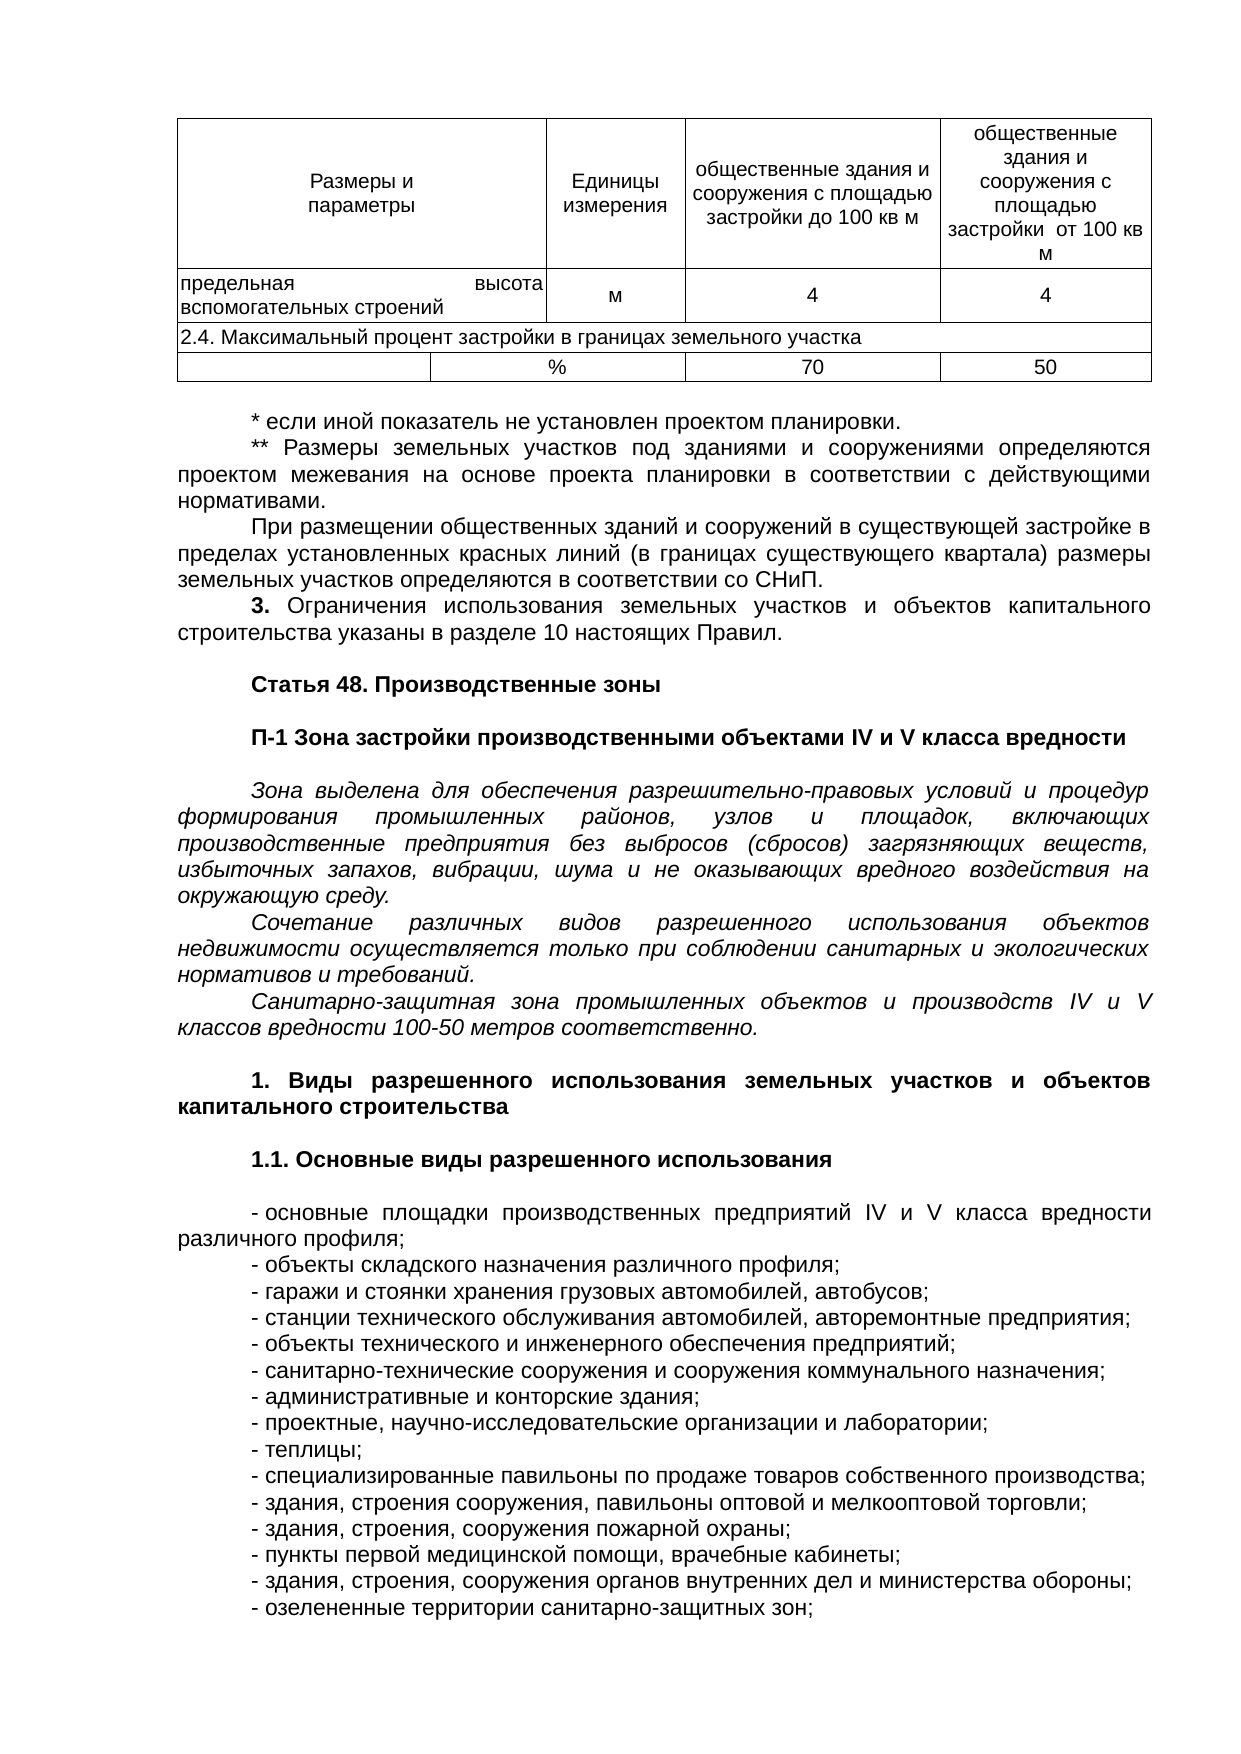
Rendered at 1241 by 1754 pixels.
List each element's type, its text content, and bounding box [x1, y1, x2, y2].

text Санитарно-защитная зона промышленных объектов и производств IV и V классов вредности 100-50 метров соответственно. [177, 988, 1152, 1040]
table_cell общественные здания и сооружения с площадью застройки от 100 кв м [941, 119, 1151, 268]
text - здания, строения, сооружения пожарной охраны; [177, 1515, 1152, 1541]
table_cell 2.4. Максимальный процент застройки в границах земельного участка [178, 323, 1151, 352]
table_cell 4 [686, 269, 940, 322]
table_cell Единицы измерения [547, 119, 685, 268]
text - объекты технического и инженерного обеспечения предприятий; [177, 1330, 1152, 1357]
text Статья 48. Производственные зоны [177, 671, 1152, 698]
text - здания, строения, сооружения органов внутренних дел и министерства обороны; [177, 1567, 1152, 1594]
text При размещении общественных зданий и сооружений в существующей застройке в пределах установленных красных линий (в границах существующего квартала) размеры земельных участков определяются в соответствии со СНиП. [177, 513, 1152, 592]
table_cell м [547, 269, 685, 322]
text - санитарно-технические сооружения и сооружения коммунального назначения; [177, 1357, 1152, 1383]
text 1.1. Основные виды разрешенного использования [177, 1146, 1152, 1172]
table_cell Размеры и параметры [178, 119, 546, 268]
text - административные и конторские здания; [177, 1383, 1152, 1409]
table_cell предельная высота вспомогательных строений [178, 269, 546, 322]
text Зона выделена для обеспечения разрешительно-правовых условий и процедур формирования промышленных районов, узлов и площадок, включающих производственные предприятия без выбросов (сбросов) загрязняющих веществ, избыточных запахов, вибрации, шума и не оказывающих вредного воздействия на окружающую среду. [177, 777, 1152, 909]
text Сочетание различных видов разрешенного использования объектов недвижимости осуществляется только при соблюдении санитарных и экологических нормативов и требований. [177, 909, 1152, 988]
table_cell [178, 353, 430, 381]
table_cell 50 [941, 353, 1151, 381]
text * если иной показатель не установлен проектом планировки. [177, 408, 1152, 434]
text ** Размеры земельных участков под зданиями и сооружениями определяются проектом межевания на основе проекта планировки в соответствии с действующими нормативами. [177, 434, 1152, 513]
text - объекты складского назначения различного профиля; [177, 1251, 1152, 1278]
text - озелененные территории санитарно-защитных зон; [177, 1594, 1152, 1620]
text 1. Виды разрешенного использования земельных участков и объектов капитального строительства [177, 1067, 1152, 1119]
table_cell общественные здания и сооружения с площадью застройки до 100 кв м [686, 119, 940, 268]
text - проектные, научно-исследовательские организации и лаборатории; [177, 1409, 1152, 1436]
text П-1 Зона застройки производственными объектами IV и V класса вредности [177, 724, 1152, 751]
text - основные площадки производственных предприятий IV и V класса вредности различного профиля; [177, 1198, 1152, 1251]
table_cell 70 [686, 353, 940, 381]
text - специализированные павильоны по продаже товаров собственного производства; [177, 1462, 1152, 1488]
table_cell 4 [941, 269, 1151, 322]
text - станции технического обслуживания автомобилей, авторемонтные предприятия; [177, 1304, 1152, 1330]
table_cell % [431, 353, 685, 381]
text - пункты первой медицинской помощи, врачебные кабинеты; [177, 1541, 1152, 1567]
text - теплицы; [177, 1436, 1152, 1462]
text - гаражи и стоянки хранения грузовых автомобилей, автобусов; [177, 1278, 1152, 1304]
text 3. Ограничения использования земельных участков и объектов капитального строительства указаны в разделе 10 настоящих Правил. [177, 592, 1152, 645]
text - здания, строения сооружения, павильоны оптовой и мелкооптовой торговли; [177, 1488, 1152, 1515]
